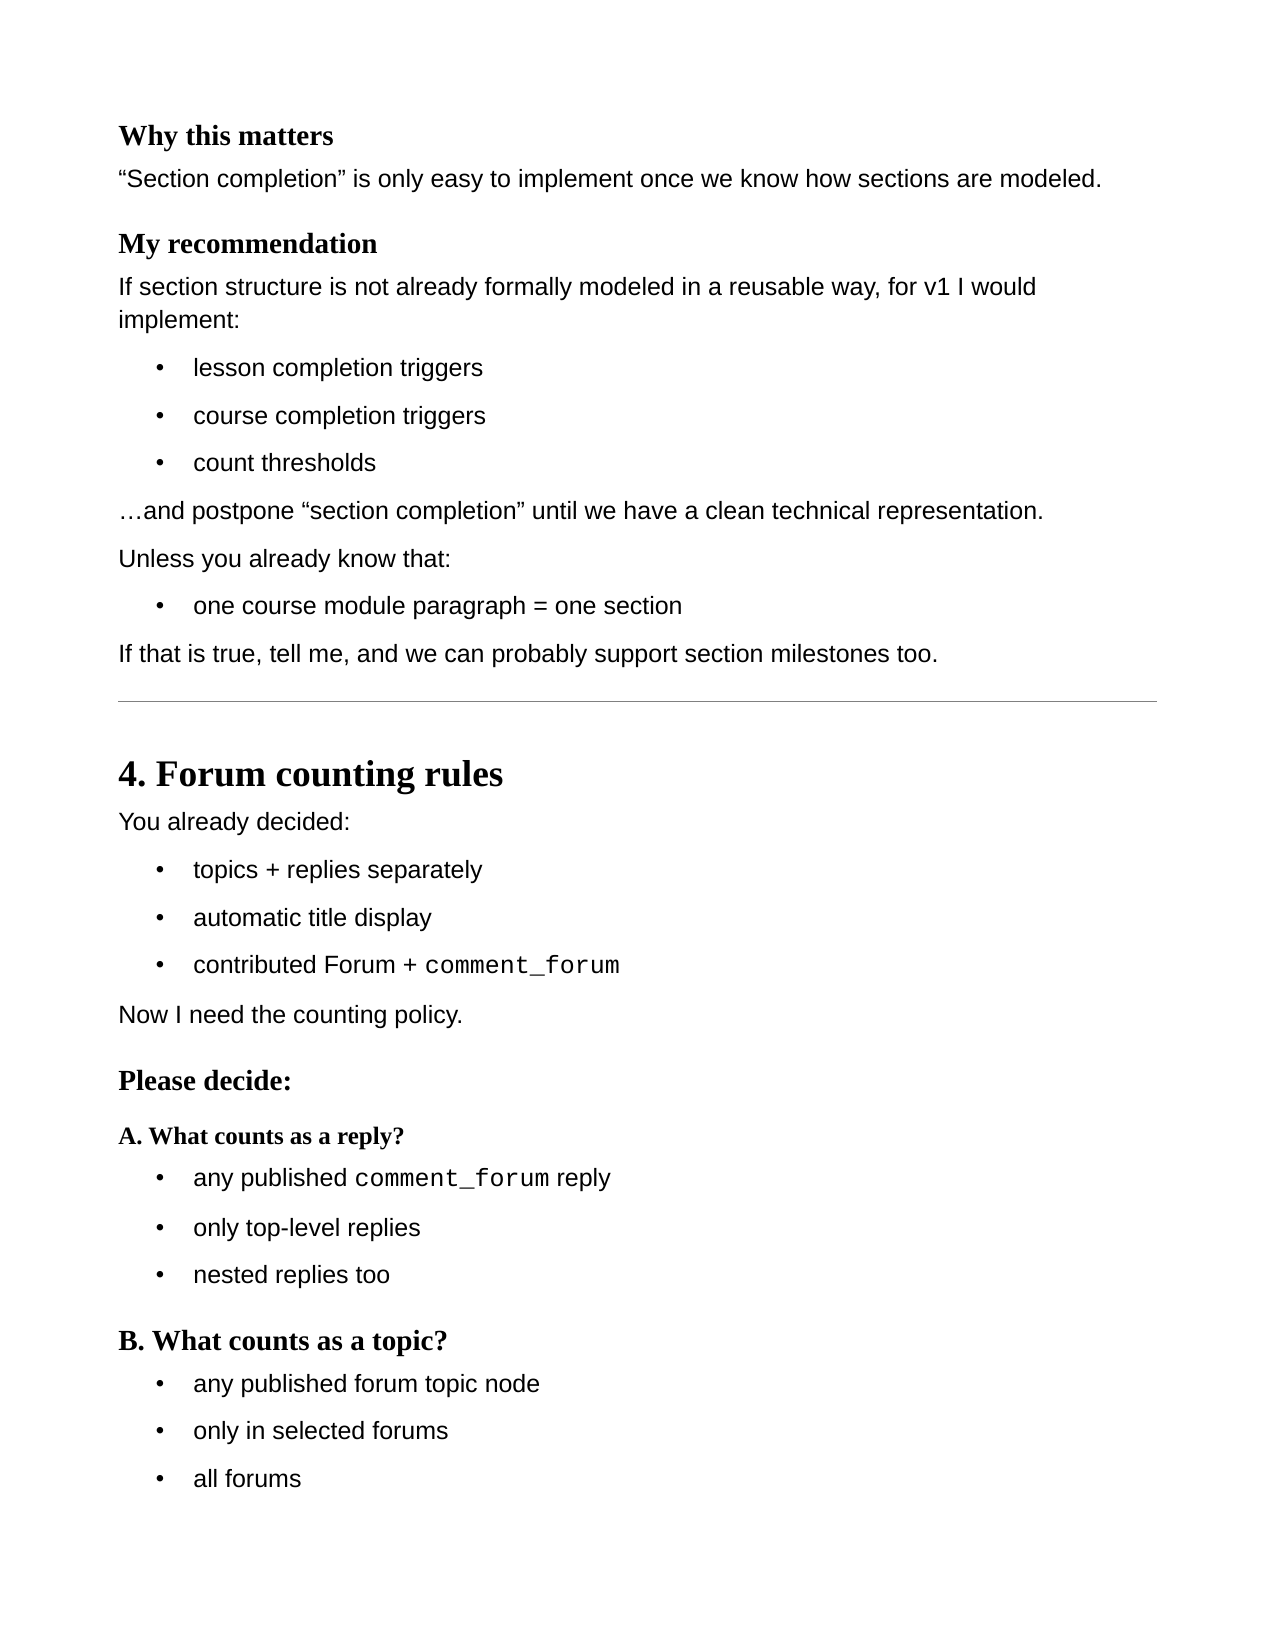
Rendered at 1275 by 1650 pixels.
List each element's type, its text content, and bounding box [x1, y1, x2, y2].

subtitle 4. Forum counting rules [118, 752, 1157, 795]
text You already decided: [118, 807, 1157, 836]
text If section structure is not already formally modeled in a reusable way, for v1 I would implement: [118, 272, 1157, 334]
list lesson completion triggers [156, 353, 1157, 382]
list count thresholds [156, 448, 1157, 477]
subtitle B. What counts as a topic? [118, 1323, 1157, 1356]
subtitle A. What counts as a reply? [118, 1121, 1157, 1150]
text Now I need the counting policy. [118, 1001, 1157, 1029]
subtitle Why this matters [118, 118, 1157, 152]
subtitle Please decide: [118, 1063, 1157, 1096]
list one course module paragraph = one section [156, 591, 1157, 620]
list nested replies too [156, 1260, 1157, 1289]
text If that is true, tell me, and we can probably support section milestones too. [118, 639, 1157, 668]
list course completion triggers [156, 401, 1157, 429]
list topics + replies separately [156, 855, 1157, 884]
text Unless you already know that: [118, 544, 1157, 572]
list contributed Forum + comment_forum [156, 950, 1157, 981]
list only in selected forums [156, 1416, 1157, 1445]
subtitle My recommendation [118, 226, 1157, 260]
list only top-level replies [156, 1213, 1157, 1241]
list any published forum topic node [156, 1369, 1157, 1397]
text “Section completion” is only easy to implement once we know how sections are modeled. [118, 164, 1157, 193]
list automatic title display [156, 903, 1157, 932]
list any published comment_forum reply [156, 1162, 1157, 1193]
list all forums [156, 1464, 1157, 1493]
text …and postpone “section completion” until we have a clean technical representation. [118, 496, 1157, 525]
